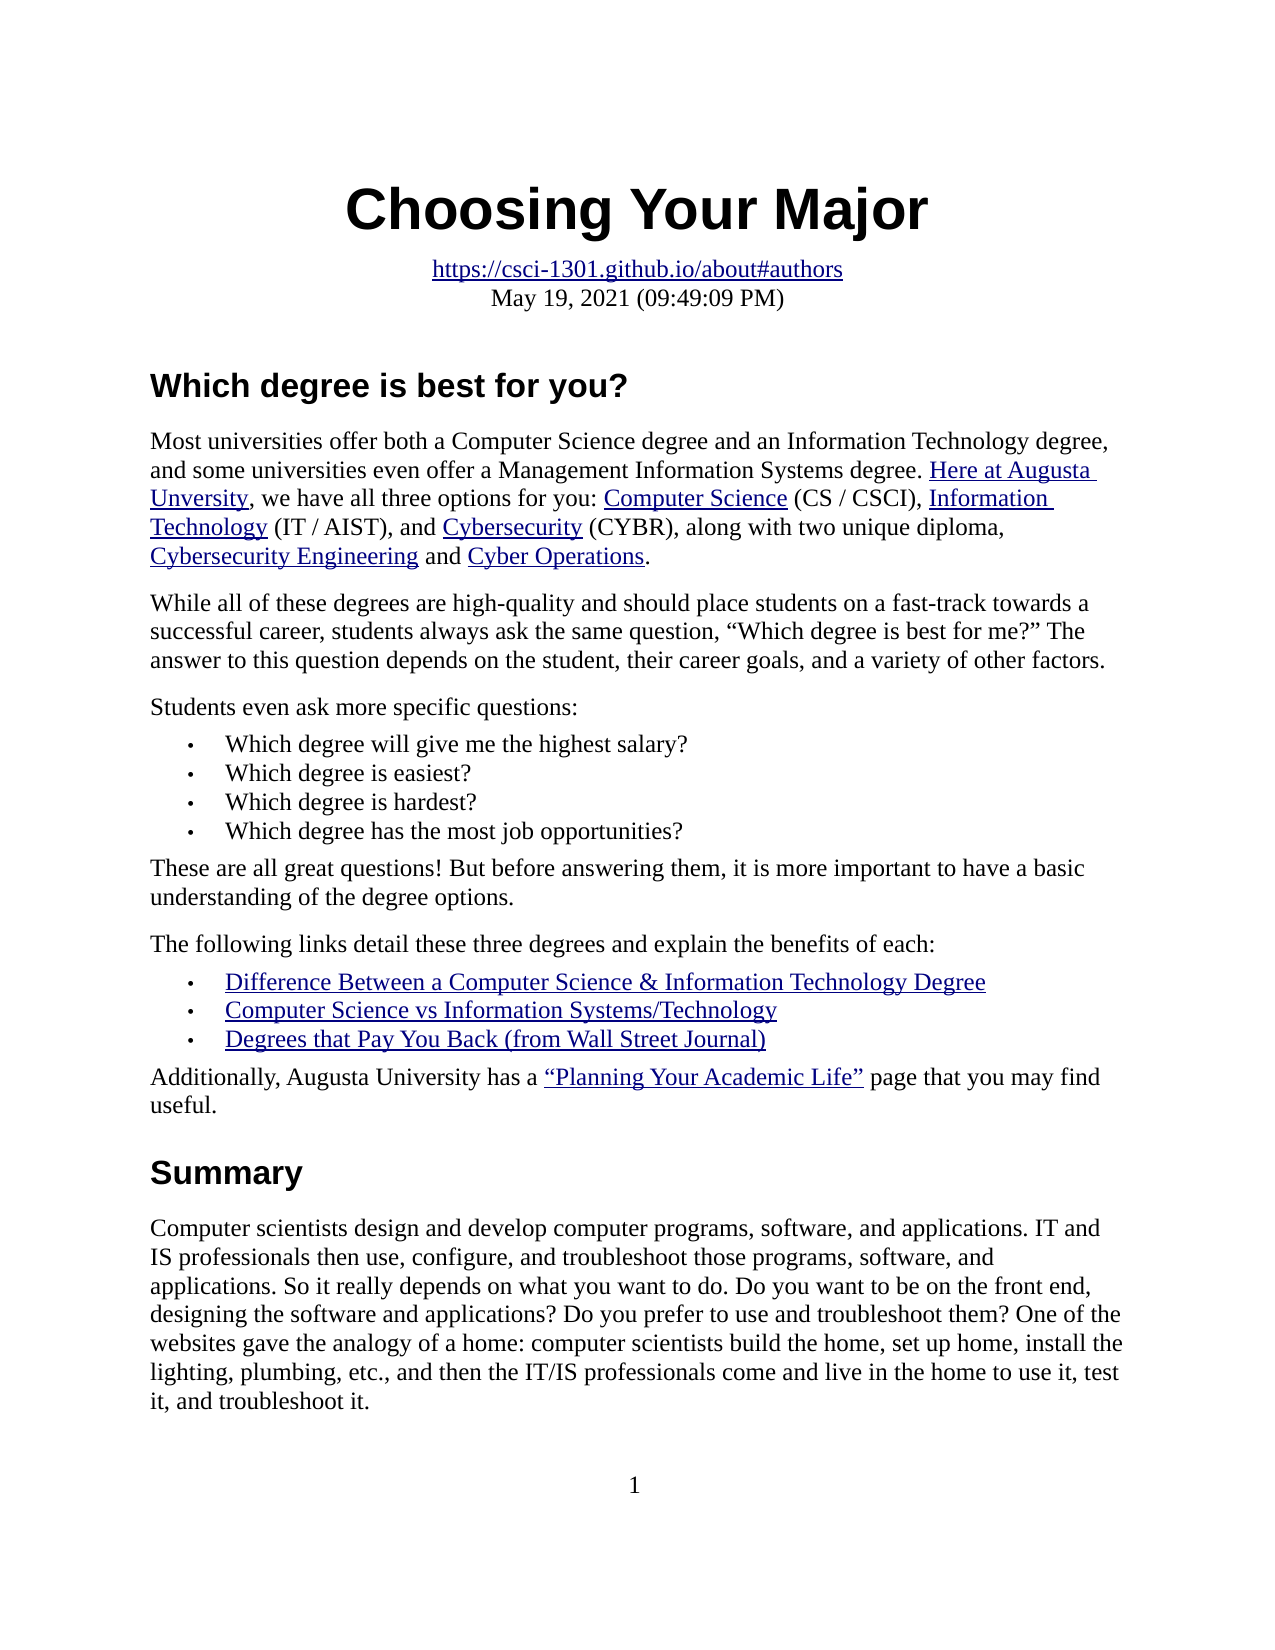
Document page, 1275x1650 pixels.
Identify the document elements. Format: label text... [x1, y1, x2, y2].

list Which degree will give me the highest salary? [187, 729, 1125, 758]
list Which degree has the most job opportunities? [187, 816, 1125, 844]
text Most universities offer both a Computer Science degree and an Information Technology degree, and some universities even offer a Management Information Systems degree. Here at Augusta Unversity, we have all three options for you: Computer Science (CS / CSCI), Information Technology (IT / AIST), and Cybersecurity (CYBR), along with two unique diploma, Cybersecurity Engineering and Cyber Operations. [150, 426, 1125, 570]
title Choosing Your Major [150, 175, 1125, 242]
list Computer Science vs Information Systems/Technology [187, 995, 1125, 1024]
text These are all great questions! But before answering them, it is more important to have a basic understanding of the degree options. [150, 853, 1125, 911]
list Which degree is easiest? [187, 758, 1125, 787]
text Computer scientists design and develop computer programs, software, and applications. IT and IS professionals then use, configure, and troubleshoot those programs, software, and applications. So it really depends on what you want to do. Do you want to be on the front end, designing the software and applications? Do you prefer to use and troubleshoot them? One of the websites gave the analogy of a home: computer scientists build the home, set up home, install the lighting, plumbing, etc., and then the IT/IS professionals come and live in the home to use it, test it, and troubleshoot it. [150, 1213, 1125, 1414]
subtitle Which degree is best for you? [150, 366, 1125, 404]
list Degrees that Pay You Back (from Wall Street Journal) [187, 1024, 1125, 1053]
text While all of these degrees are high-quality and should place students on a fast-track towards a successful career, students always ask the same question, “Which degree is best for me?” The answer to this question depends on the student, their career goals, and a variety of other factors. [150, 588, 1125, 674]
text https://csci-1301.github.io/about#authors [150, 254, 1125, 283]
text Students even ask more specific questions: [150, 692, 1125, 721]
text The following links detail these three degrees and explain the benefits of each: [150, 929, 1125, 958]
list Which degree is hardest? [187, 787, 1125, 816]
subtitle Summary [150, 1153, 1125, 1192]
list Difference Between a Computer Science & Information Technology Degree [187, 967, 1125, 995]
text Additionally, Augusta University has a “Planning Your Academic Life” page that you may find useful. [150, 1062, 1125, 1119]
text May 19, 2021 (09:49:09 PM) [150, 283, 1125, 312]
